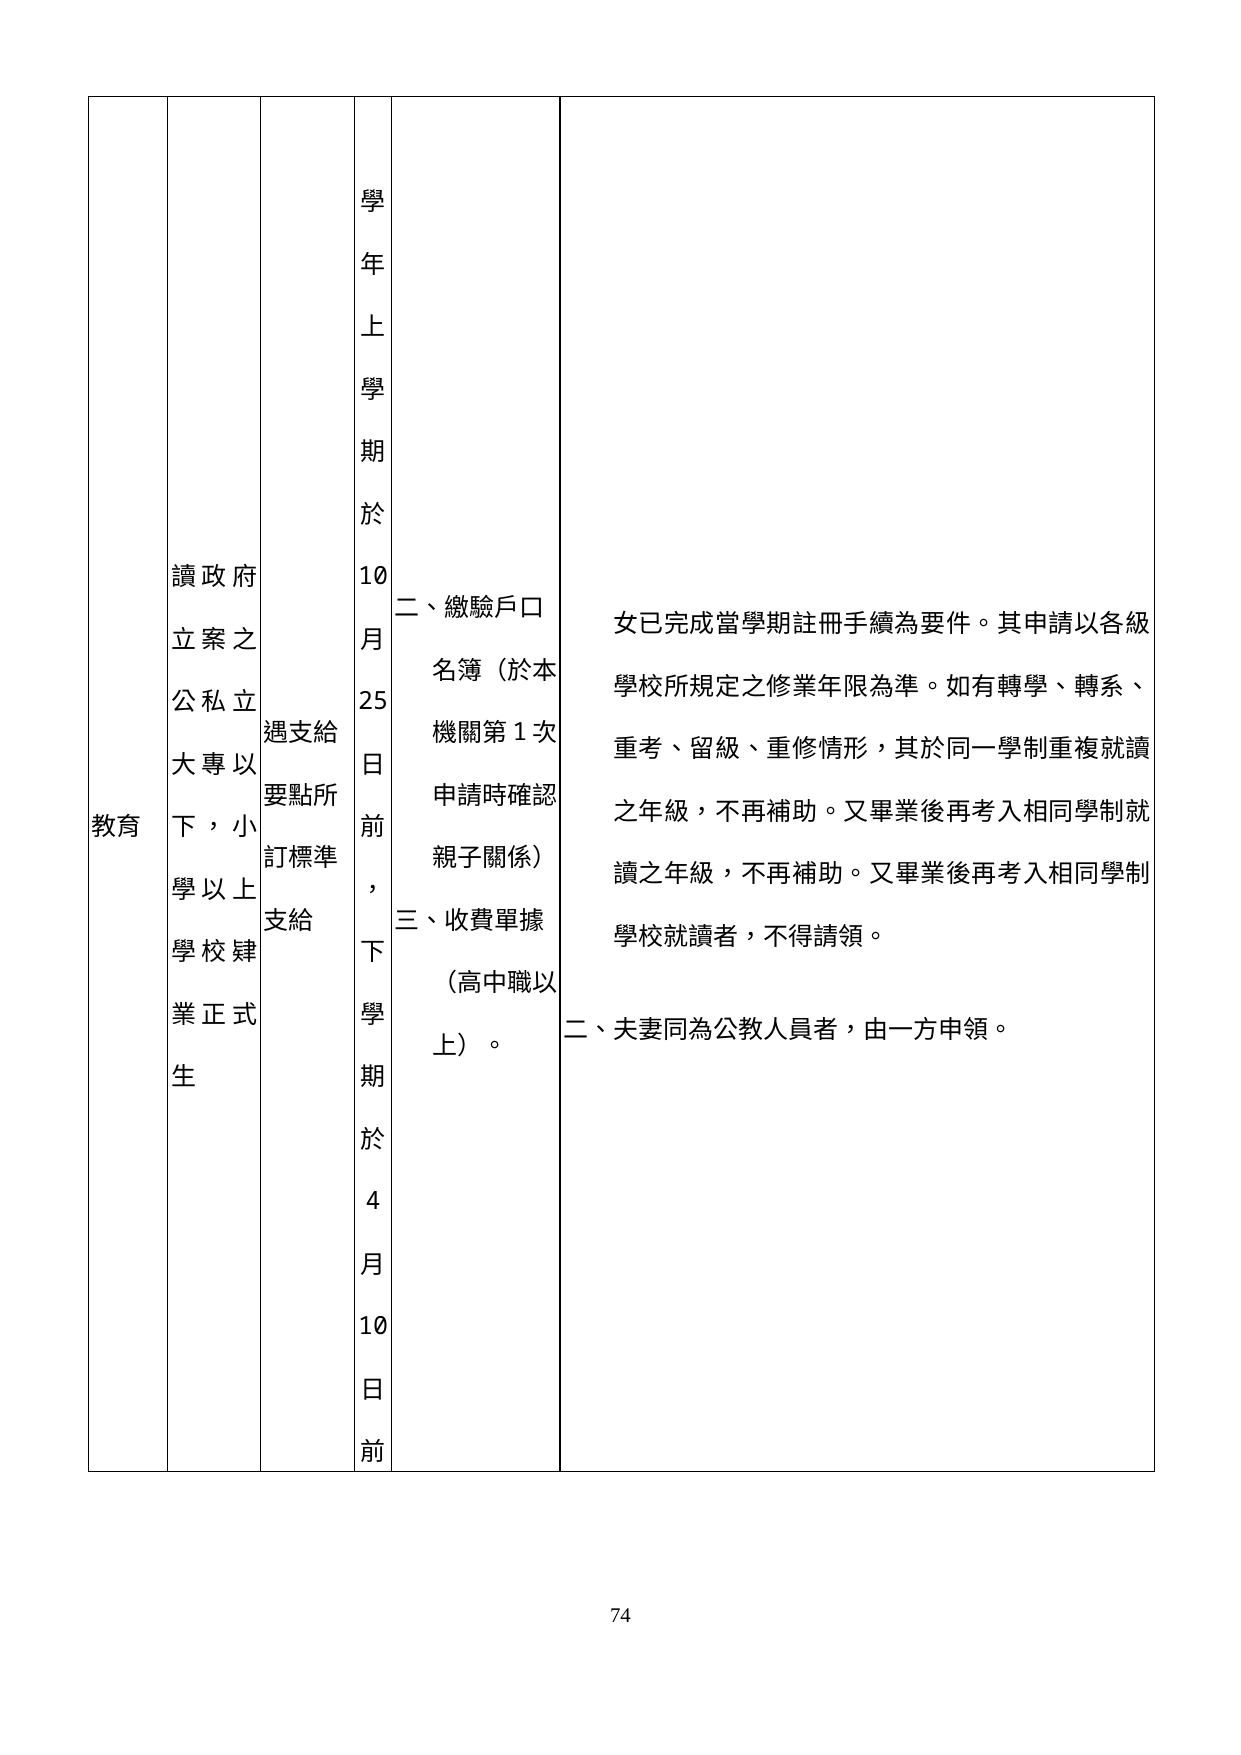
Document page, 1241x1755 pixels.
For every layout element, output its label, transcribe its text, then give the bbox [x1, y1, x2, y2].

table_cell 教育 [89, 97, 167, 1471]
table_cell 女已完成當學期註冊手續為要件。其申請以各級學校所規定之修業年限為準。如有轉學、轉系、重考、留級、重修情形，其於同一學制重複就讀之年級，不再補助。又畢業後再考入相同學制就讀之年級，不再補助。又畢業後再考入相同學制學校就讀者，不得請領。 二、夫妻同為公教人員者，由一方申領。 [561, 97, 1154, 1471]
table_cell 遇支給要點所訂標準支給 [261, 97, 354, 1471]
table_cell 學年上學期於10月25日前，下學期於4月10日前 [355, 97, 391, 1471]
table_cell 二、繳驗戶口名簿（於本機關第1次申請時確認親子關係） 三、收費單據（高中職以上）。 [392, 97, 559, 1471]
table_cell 讀政府立案之公私立大專以下，小學以上學校肄業正式生 [168, 97, 260, 1471]
